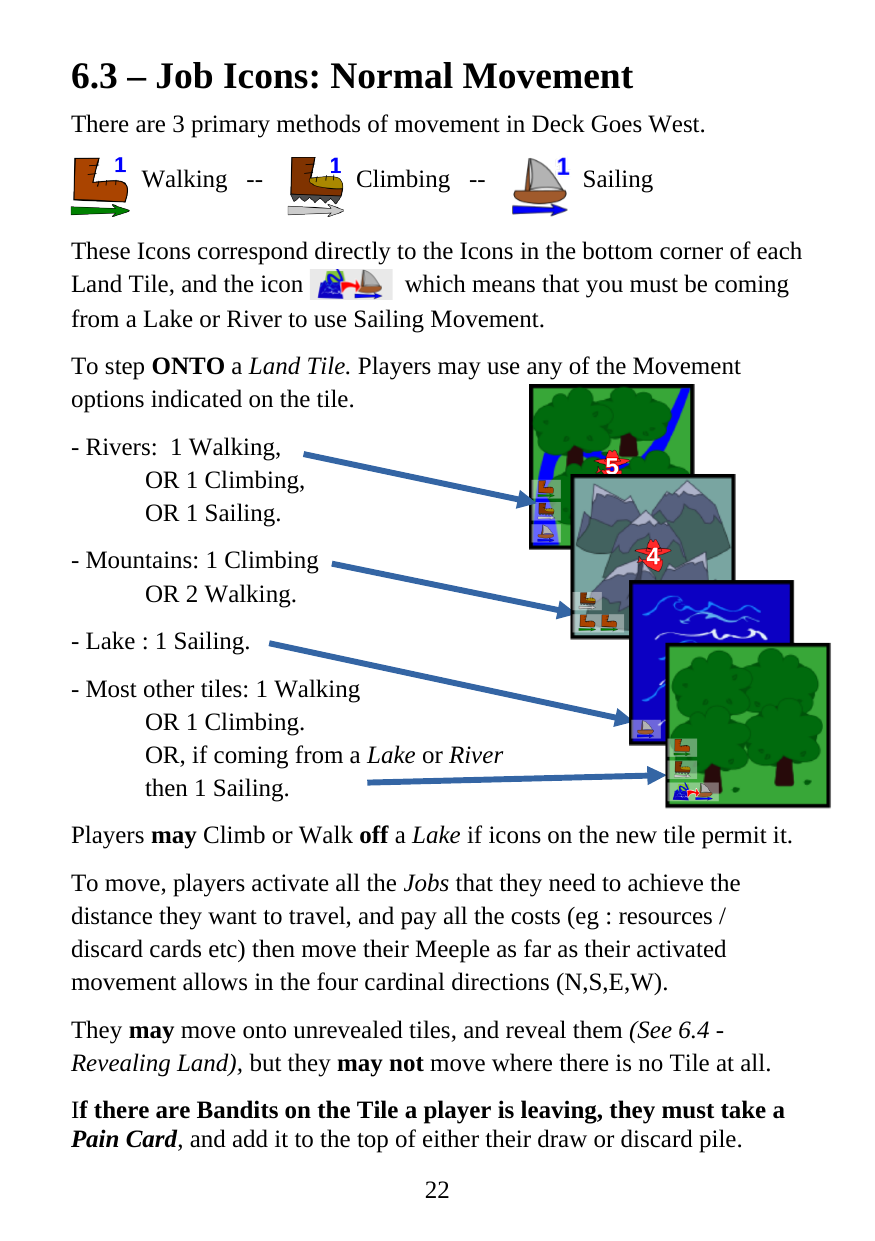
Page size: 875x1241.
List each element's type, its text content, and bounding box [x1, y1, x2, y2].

picture [287, 157, 344, 217]
text To move, players activate all the Jobs that they need to achieve the distance they want to travel, and pay all the costs (eg : resources / discard cards etc) then move their Meeple as far as their activated movement allows in the four cardinal directions (N,S,E,W). [71, 868, 803, 996]
subtitle 6.3 – Job Icons: Normal Movement [71, 53, 803, 96]
picture [309, 269, 393, 300]
picture [529, 384, 841, 811]
text - Lake : 1 Sailing. [71, 626, 529, 655]
picture [70, 157, 130, 217]
text Walking -- Climbing [71, 156, 510, 218]
text - Most other tiles: 1 Walking OR 1 Climbing. OR, if coming from a Lake or River then 1 Sailing. [71, 674, 529, 802]
text There are 3 primary methods of movement in Deck Goes West. [71, 109, 803, 137]
text -- Sailing [571, 156, 803, 218]
picture [510, 156, 571, 218]
text If there are Bandits on the Tile a player is leaving, they must take a Pain Card, and add it to the top of either their draw or discard pile. [71, 1095, 803, 1153]
text - Rivers: 1 Walking, OR 1 Climbing, OR 1 Sailing. [71, 432, 529, 527]
text Players may Climb or Walk off a Lake if icons on the new tile permit it. [71, 821, 803, 849]
text These Icons correspond directly to the Icons in the bottom corner of each Land Tile, and the icon which means that you must be coming from a Lake or River to use Sailing Movement. [71, 236, 803, 332]
text To step ONTO a Land Tile. Players may use any of the Movement options indicated on the tile. [71, 351, 803, 413]
text - Mountains: 1 Climbing OR 2 Walking. [71, 546, 529, 607]
text They may move onto unrevealed tiles, and reveal them (See 6.4 -Revealing Land), but they may not move where there is no Tile at all. [71, 1015, 803, 1077]
